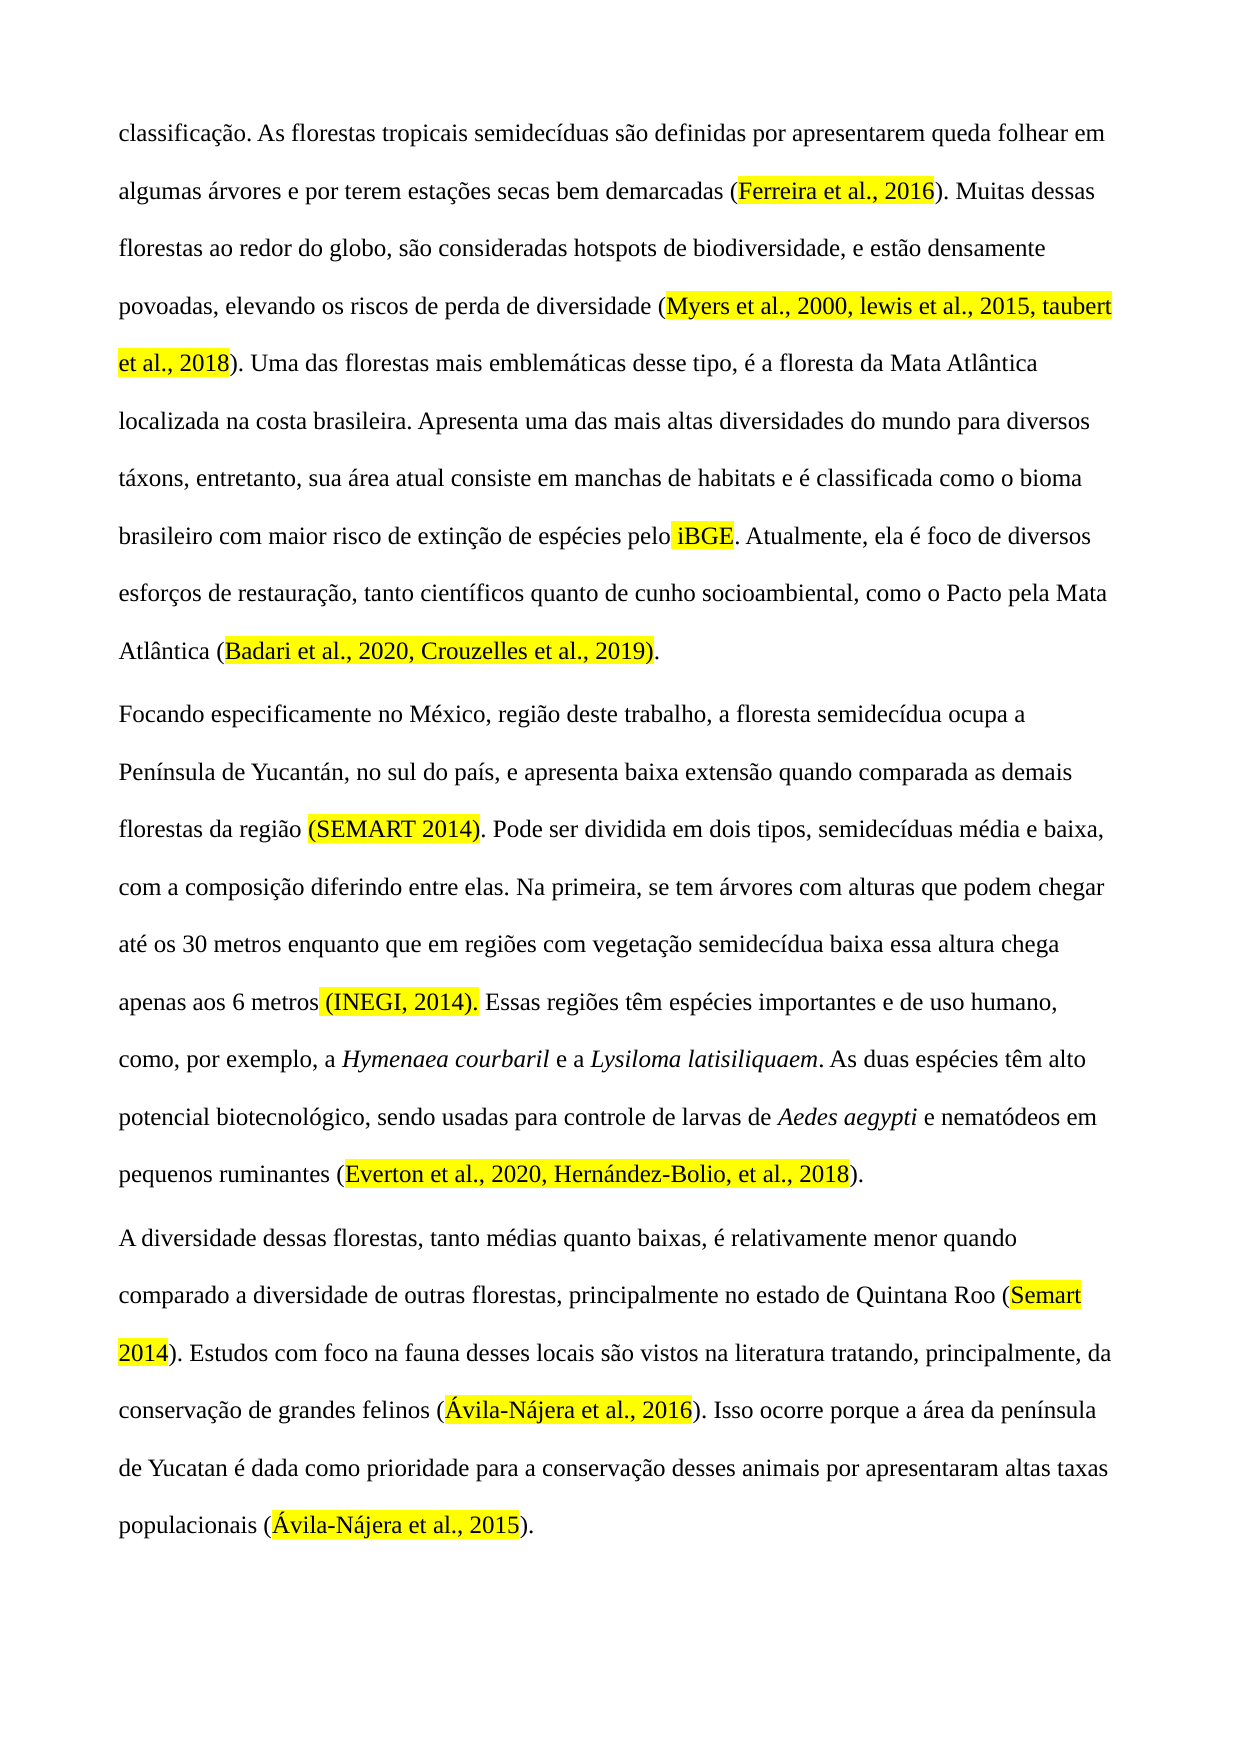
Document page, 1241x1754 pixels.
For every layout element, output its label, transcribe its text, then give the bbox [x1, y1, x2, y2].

text Focando especificamente no México, região deste trabalho, a floresta semidecídua ocupa a Península de Yucantán, no sul do país, e apresenta baixa extensão quando comparada as demais florestas da região (SEMART 2014). Pode ser dividida em dois tipos, semidecíduas média e baixa, com a composição diferindo entre elas. Na primeira, se tem árvores com alturas que podem chegar até os 30 metros enquanto que em regiões com vegetação semidecídua baixa essa altura chega apenas aos 6 metros (INEGI, 2014). Essas regiões têm espécies importantes e de uso humano, como, por exemplo, a Hymenaea courbaril e a Lysiloma latisiliquaem. As duas espécies têm alto potencial biotecnológico, sendo usadas para controle de larvas de Aedes aegypti e nematódeos em pequenos ruminantes (Everton et al., 2020, Hernández-Bolio, et al., 2018). [118, 699, 1122, 1188]
text A diversidade dessas florestas, tanto médias quanto baixas, é relativamente menor quando comparado a diversidade de outras florestas, principalmente no estado de Quintana Roo (Semart 2014). Estudos com foco na fauna desses locais são vistos na literatura tratando, principalmente, da conservação de grandes felinos (Ávila-Nájera et al., 2016). Isso ocorre porque a área da península de Yucatan é dada como prioridade para a conservação desses animais por apresentaram altas taxas populacionais (Ávila-Nájera et al., 2015). [118, 1223, 1122, 1539]
text classificação. As florestas tropicais semidecíduas são definidas por apresentarem queda folhear em algumas árvores e por terem estações secas bem demarcadas (Ferreira et al., 2016). Muitas dessas florestas ao redor do globo, são consideradas hotspots de biodiversidade, e estão densamente povoadas, elevando os riscos de perda de diversidade (Myers et al., 2000, lewis et al., 2015, taubert et al., 2018). Uma das florestas mais emblemáticas desse tipo, é a floresta da Mata Atlântica localizada na costa brasileira. Apresenta uma das mais altas diversidades do mundo para diversos táxons, entretanto, sua área atual consiste em manchas de habitats e é classificada como o bioma brasileiro com maior risco de extinção de espécies pelo iBGE. Atualmente, ela é foco de diversos esforços de restauração, tanto científicos quanto de cunho socioambiental, como o Pacto pela Mata Atlântica (Badari et al., 2020, Crouzelles et al., 2019). [118, 118, 1122, 664]
